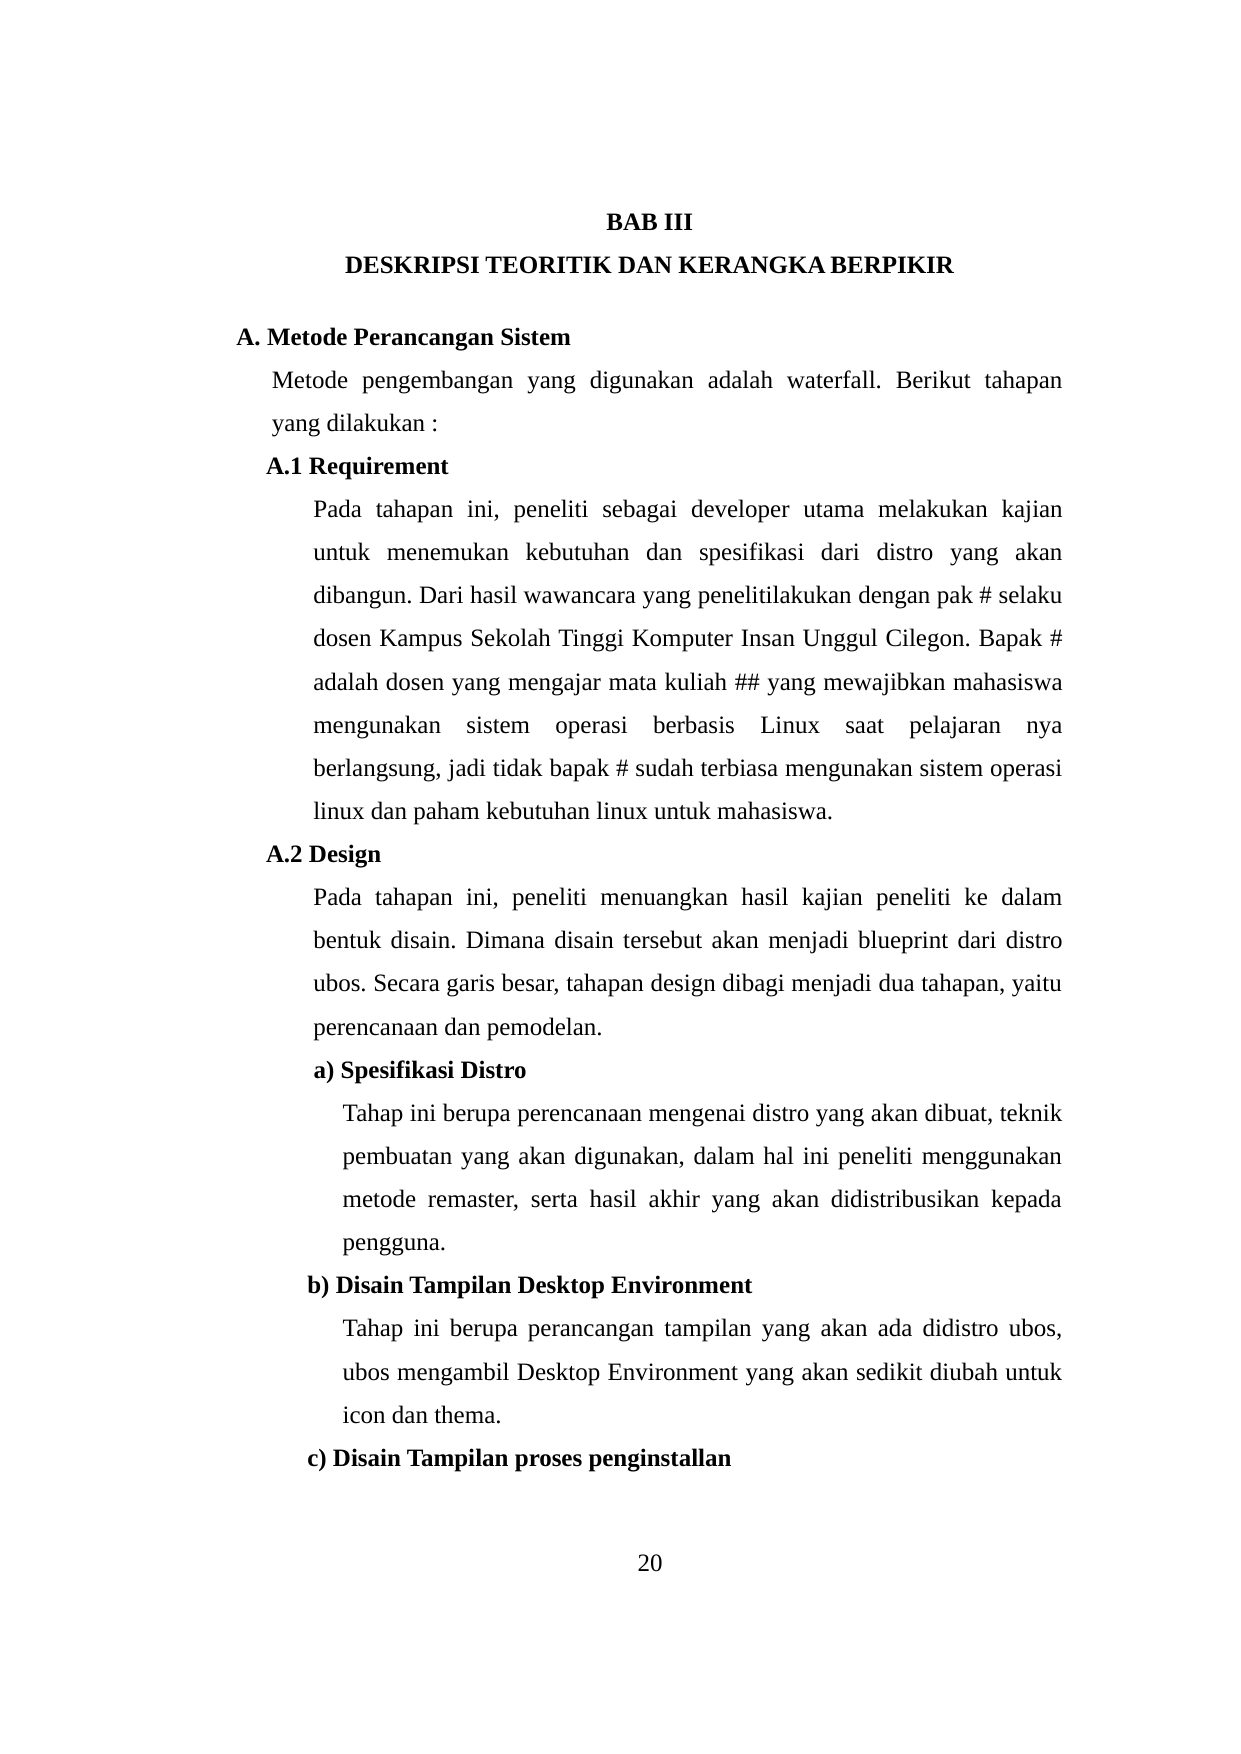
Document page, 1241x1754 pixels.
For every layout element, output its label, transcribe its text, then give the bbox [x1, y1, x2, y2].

text A.1 Requirement [266, 451, 1063, 480]
text Metode pengembangan yang digunakan adalah waterfall. Berikut tahapan yang dilakukan : [272, 365, 1063, 437]
text Tahap ini berupa perencanaan mengenai distro yang akan dibuat, teknik pembuatan yang akan digunakan, dalam hal ini peneliti menggunakan metode remaster, serta hasil akhir yang akan didistribusikan kepada pengguna. [342, 1098, 1063, 1256]
subtitle DESKRIPSI TEORITIK DAN KERANGKA BERPIKIR [236, 250, 1063, 278]
text A. Metode Perancangan Sistem [236, 322, 1063, 350]
subtitle BAB III [236, 207, 1063, 235]
text b) Disain Tampilan Desktop Environment [307, 1270, 1063, 1299]
text a) Spesifikasi Distro [307, 1055, 1063, 1083]
text Pada tahapan ini, peneliti menuangkan hasil kajian peneliti ke dalam bentuk disain. Dimana disain tersebut akan menjadi blueprint dari distro ubos. Secara garis besar, tahapan design dibagi menjadi dua tahapan, yaitu perencanaan dan pemodelan. [313, 882, 1063, 1040]
text Pada tahapan ini, peneliti sebagai developer utama melakukan kajian untuk menemukan kebutuhan dan spesifikasi dari distro yang akan dibangun. Dari hasil wawancara yang penelitilakukan dengan pak # selaku dosen Kampus Sekolah Tinggi Komputer Insan Unggul Cilegon. Bapak # adalah dosen yang mengajar mata kuliah ## yang mewajibkan mahasiswa mengunakan sistem operasi berbasis Linux saat pelajaran nya berlangsung, jadi tidak bapak # sudah terbiasa mengunakan sistem operasi linux dan paham kebutuhan linux untuk mahasiswa. [313, 494, 1063, 825]
text Tahap ini berupa perancangan tampilan yang akan ada didistro ubos, ubos mengambil Desktop Environment yang akan sedikit diubah untuk icon dan thema. [342, 1313, 1063, 1428]
text A.2 Design [266, 839, 1063, 868]
text c) Disain Tampilan proses penginstallan [307, 1443, 1063, 1472]
